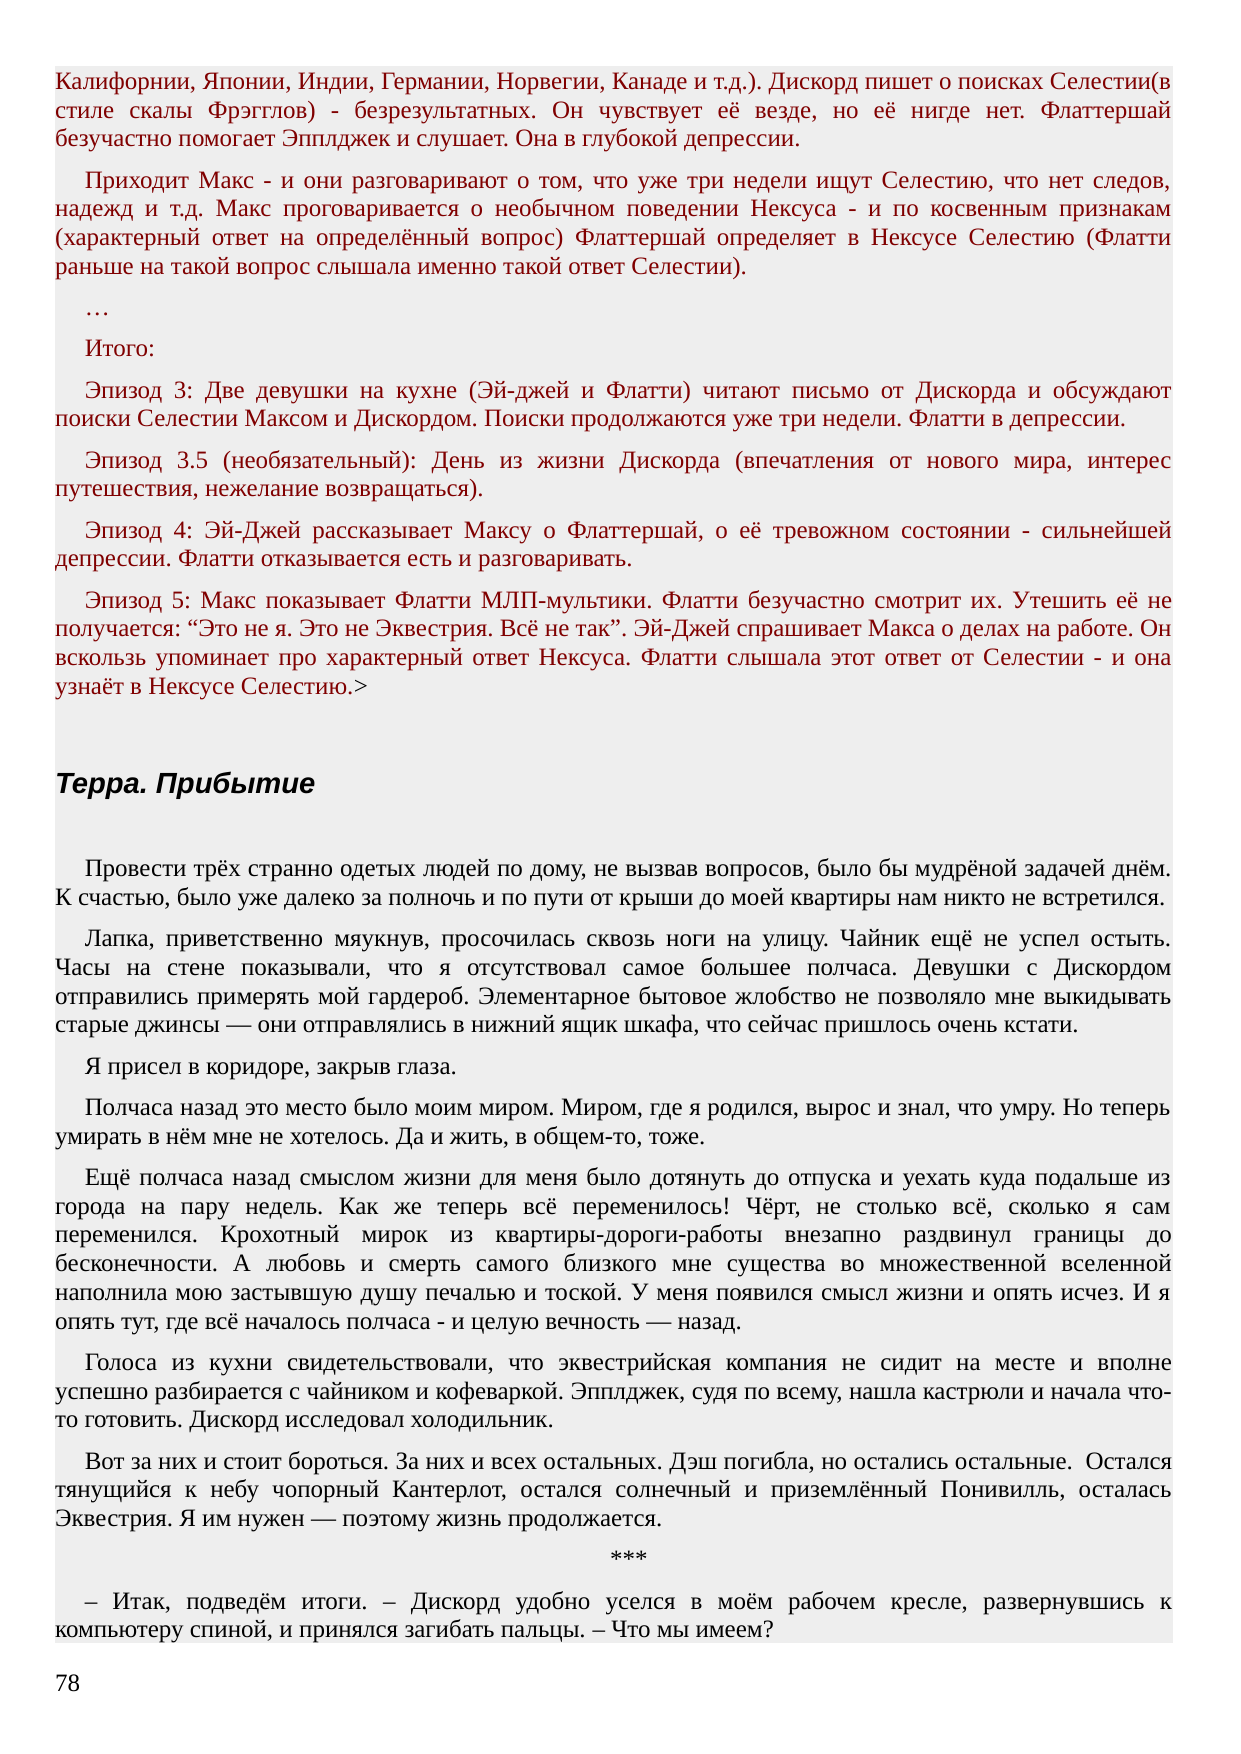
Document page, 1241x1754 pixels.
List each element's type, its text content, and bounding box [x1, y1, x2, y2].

text Голоса из кухни свидетельствовали, что эквестрийская компания не сидит на месте и вполне успешно разбирается с чайником и кофеваркой. Эпплджек, судя по всему, нашла кастрюли и начала что-то готовить. Дискорд исследовал холодильник. [55, 1347, 1173, 1433]
text Я присел в коридоре, закрыв глаза. [55, 1051, 1173, 1079]
text Эпизод 5: Макс показывает Флатти МЛП-мультики. Флатти безучастно смотрит их. Утешить её не получается: “Это не я. Это не Эквестрия. Всё не так”. Эй-Джей спрашивает Макса о делах на работе. Он вскользь упоминает про характерный ответ Нексуса. Флатти слышала этот ответ от Селестии - и она узнаёт в Нексусе Селестию.> [55, 585, 1173, 700]
text Полчаса назад это место было моим миром. Миром, где я родился, вырос и знал, что умру. Но теперь умирать в нём мне не хотелось. Да и жить, в общем-то, тоже. [55, 1092, 1173, 1149]
text Ещё полчаса назад смыслом жизни для меня было дотянуть до отпуска и уехать куда подальше из города на пару недель. Как же теперь всё переменилось! Чёрт, не столько всё, сколько я сам переменился. Крохотный мирок из квартиры-дороги-работы внезапно раздвинул границы до бесконечности. А любовь и смерть самого близкого мне существа во множественной вселенной наполнила мою застывшую душу печалью и тоской. У меня появился смысл жизни и опять исчез. И я опять тут, где всё началось полчаса - и целую вечность — назад. [55, 1162, 1173, 1334]
text Итого: [55, 333, 1173, 362]
text Калифорнии, Японии, Индии, Германии, Норвегии, Канаде и т.д.). Дискорд пишет о поисках Селестии(в стиле скалы Фрэгглов) - безрезультатных. Он чувствует её везде, но её нигде нет. Флаттершай безучастно помогает Эпплджек и слушает. Она в глубокой депрессии. [55, 66, 1173, 152]
text Провести трёх странно одетых людей по дому, не вызвав вопросов, было бы мудрёной задачей днём. К счастью, было уже далеко за полночь и по пути от крыши до моей квартиры нам никто не встретился. [55, 853, 1173, 911]
text Эпизод 3.5 (необязательный): День из жизни Дискорда (впечатления от нового мира, интерес путешествия, нежелание возвращаться). [55, 445, 1173, 502]
text *** [55, 1544, 1173, 1573]
text Приходит Макс - и они разговаривают о том, что уже три недели ищут Селестию, что нет следов, надежд и т.д. Макс проговаривается о необычном поведении Нексуса - и по косвенным признакам (характерный ответ на определённый вопрос) Флаттершай определяет в Нексусе Селестию (Флатти раньше на такой вопрос слышала именно такой ответ Селестии). [55, 165, 1173, 280]
text Лапка, приветственно мяукнув, просочилась сквозь ноги на улицу. Чайник ещё не успел остыть. Часы на стене показывали, что я отсутствовал самое большее полчаса. Девушки с Дискордом отправились примерять мой гардероб. Элементарное бытовое жлобство не позволяло мне выкидывать старые джинсы — они отправлялись в нижний ящик шкафа, что сейчас пришлось очень кстати. [55, 923, 1173, 1038]
text Эпизод 3: Две девушки на кухне (Эй-джей и Флатти) читают письмо от Дискорда и обсуждают поиски Селестии Максом и Дискордом. Поиски продолжаются уже три недели. Флатти в депрессии. [55, 375, 1173, 432]
text Вот за них и стоит бороться. За них и всех остальных. Дэш погибла, но остались остальные. Остался тянущийся к небу чопорный Кантерлот, остался солнечный и приземлённый Понивилль, осталась Эквестрия. Я им нужен — поэтому жизнь продолжается. [55, 1446, 1173, 1532]
text … [55, 292, 1173, 321]
text – Итак, подведём итоги. – Дискорд удобно уселся в моём рабочем кресле, развернувшись к компьютеру спиной, и принялся загибать пальцы. – Что мы имеем? [55, 1586, 1173, 1643]
subtitle Терра. Прибытие [55, 766, 1173, 799]
text Эпизод 4: Эй-Джей рассказывает Максу о Флаттершай, о её тревожном состоянии - сильнейшей депрессии. Флатти отказывается есть и разговаривать. [55, 515, 1173, 572]
